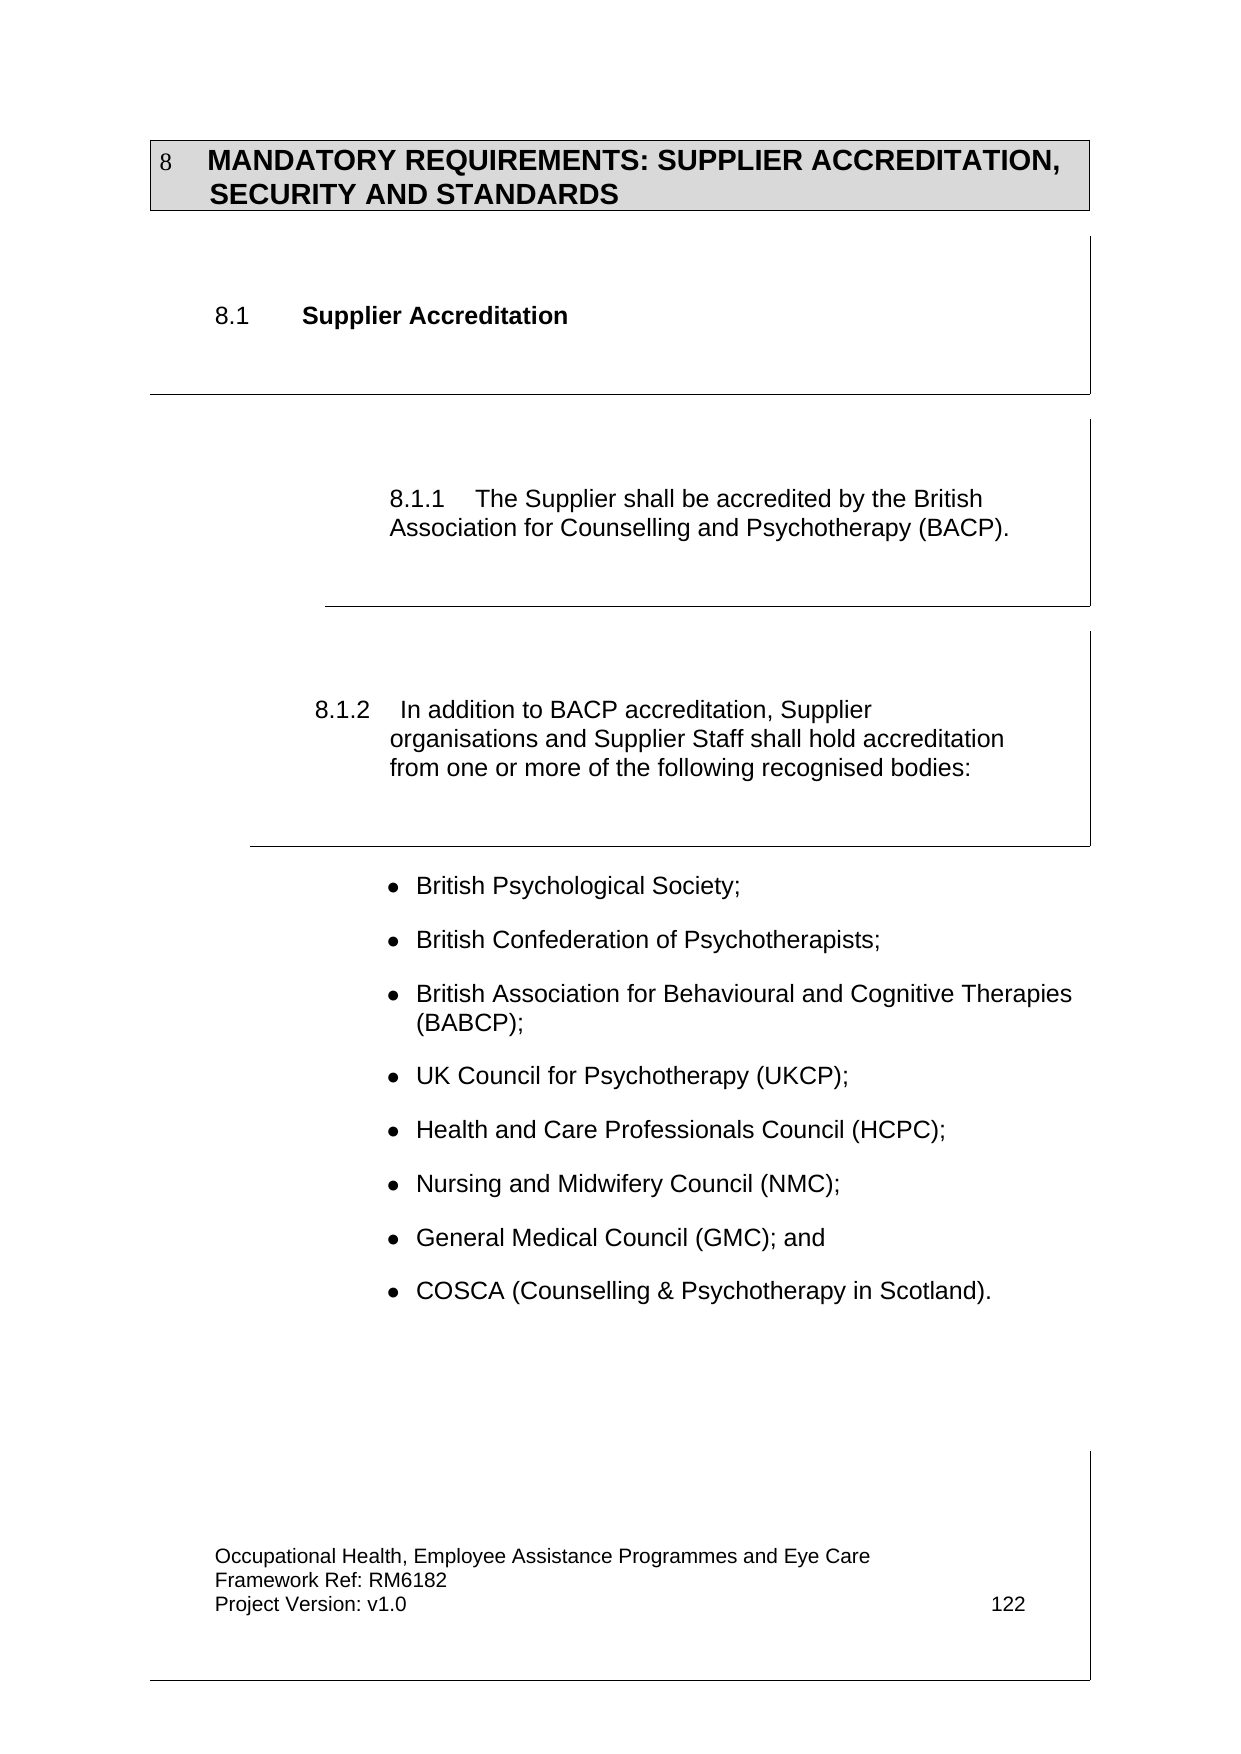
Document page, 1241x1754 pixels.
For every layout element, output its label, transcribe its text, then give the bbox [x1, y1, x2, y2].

list Nursing and Midwifery Council (NMC); [386, 1169, 1090, 1197]
list British Association for Behavioural and Cognitive Therapies (BABCP); [386, 979, 1090, 1036]
list Supplier Accreditation [150, 236, 1090, 394]
list UK Council for Psychotherapy (UKCP); [386, 1061, 1090, 1090]
list In addition to BACP accreditation, Supplier organisations and Supplier Staff shall hold accreditation from one or more of the following recognised bodies: [250, 631, 1090, 846]
list The Supplier shall be accredited by the British Association for Counselling and Psychotherapy (BACP). [325, 419, 1090, 606]
list Health and Care Professionals Council (HCPC); [386, 1115, 1090, 1144]
list General Medical Council (GMC); and [386, 1222, 1090, 1251]
list COSCA (Counselling & Psychotherapy in Scotland). [386, 1276, 1090, 1305]
list British Confederation of Psychotherapists; [386, 925, 1090, 954]
list British Psychological Society; [386, 871, 1090, 900]
list MANDATORY REQUIREMENTS: SUPPLIER ACCREDITATION, SECURITY AND STANDARDS [151, 141, 1089, 210]
